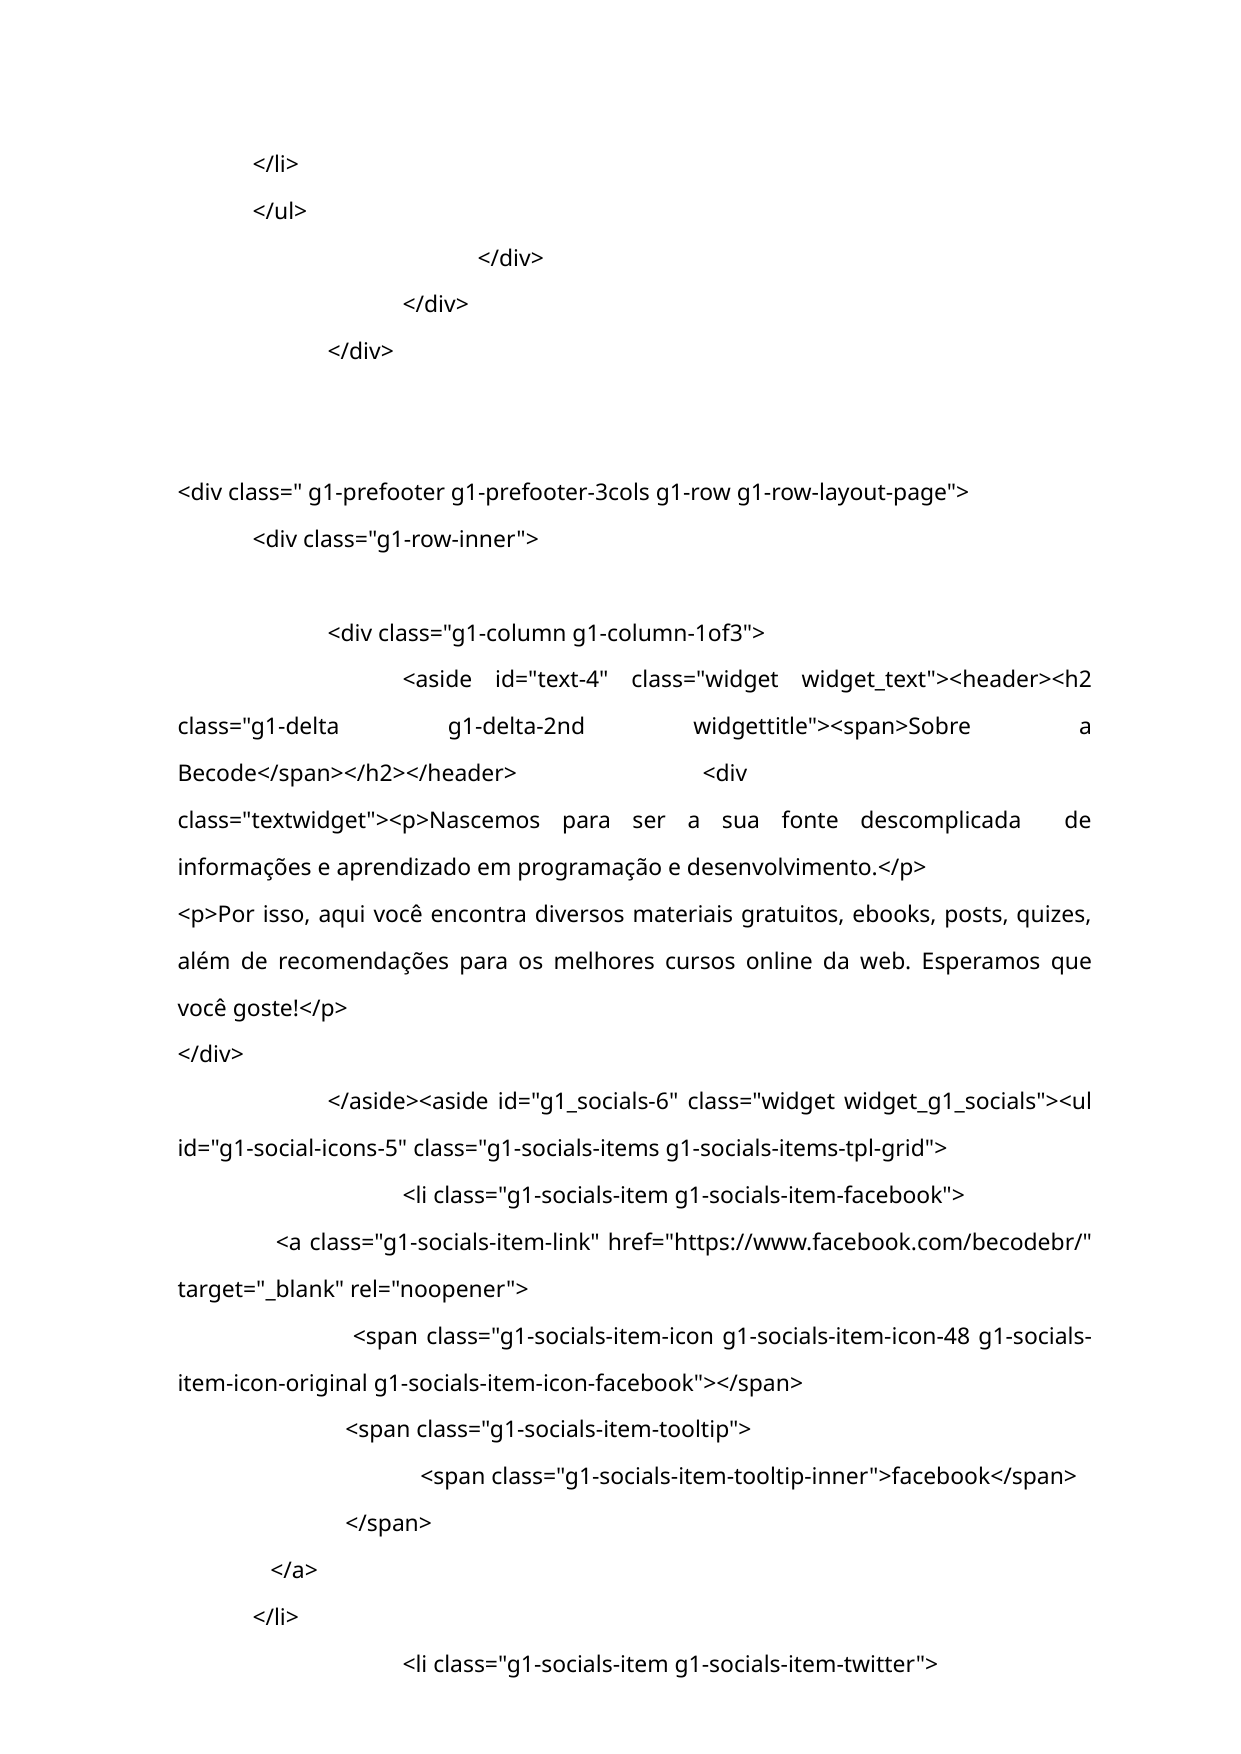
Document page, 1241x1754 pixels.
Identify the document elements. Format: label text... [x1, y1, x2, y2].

text <div class=" g1-prefooter g1-prefooter-3cols g1-row g1-row-layout-page"> [177, 476, 1092, 507]
text </div> [177, 335, 1092, 366]
text <aside id="text-4" class="widget widget_text"><header><h2 class="g1-delta g1-delta-2nd widgettitle"><span>Sobre a Becode</span></h2></header> <div class="textwidget"><p>Nascemos para ser a sua fonte descomplicada de informações e aprendizado em programação e desenvolvimento.</p> [177, 663, 1092, 882]
text <li class="g1-socials-item g1-socials-item-twitter"> [177, 1648, 1092, 1679]
text </a> [177, 1554, 1092, 1585]
text </aside><aside id="g1_socials-6" class="widget widget_g1_socials"><ul id="g1-social-icons-5" class="g1-socials-items g1-socials-items-tpl-grid"> [177, 1085, 1092, 1163]
text <li class="g1-socials-item g1-socials-item-facebook"> [177, 1179, 1092, 1210]
text </li> [177, 148, 1092, 179]
text </div> [177, 288, 1092, 319]
text <div class="g1-column g1-column-1of3"> [177, 616, 1092, 648]
text <span class="g1-socials-item-tooltip"> [177, 1413, 1092, 1444]
text <div class="g1-row-inner"> [177, 523, 1092, 554]
text </li> [177, 1601, 1092, 1632]
text <p>Por isso, aqui você encontra diversos materiais gratuitos, ebooks, posts, quizes, além de recomendações para os melhores cursos online da web. Esperamos que você goste!</p> [177, 898, 1092, 1023]
text </div> [177, 241, 1092, 273]
text <span class="g1-socials-item-tooltip-inner">facebook</span> [177, 1460, 1092, 1491]
text <span class="g1-socials-item-icon g1-socials-item-icon-48 g1-socials-item-icon-original g1-socials-item-icon-facebook"></span> [177, 1319, 1092, 1398]
text </div> [177, 1038, 1092, 1069]
text </span> [177, 1507, 1092, 1538]
text <a class="g1-socials-item-link" href="https://www.facebook.com/becodebr/" target="_blank" rel="noopener"> [177, 1226, 1092, 1304]
text </ul> [177, 194, 1092, 226]
